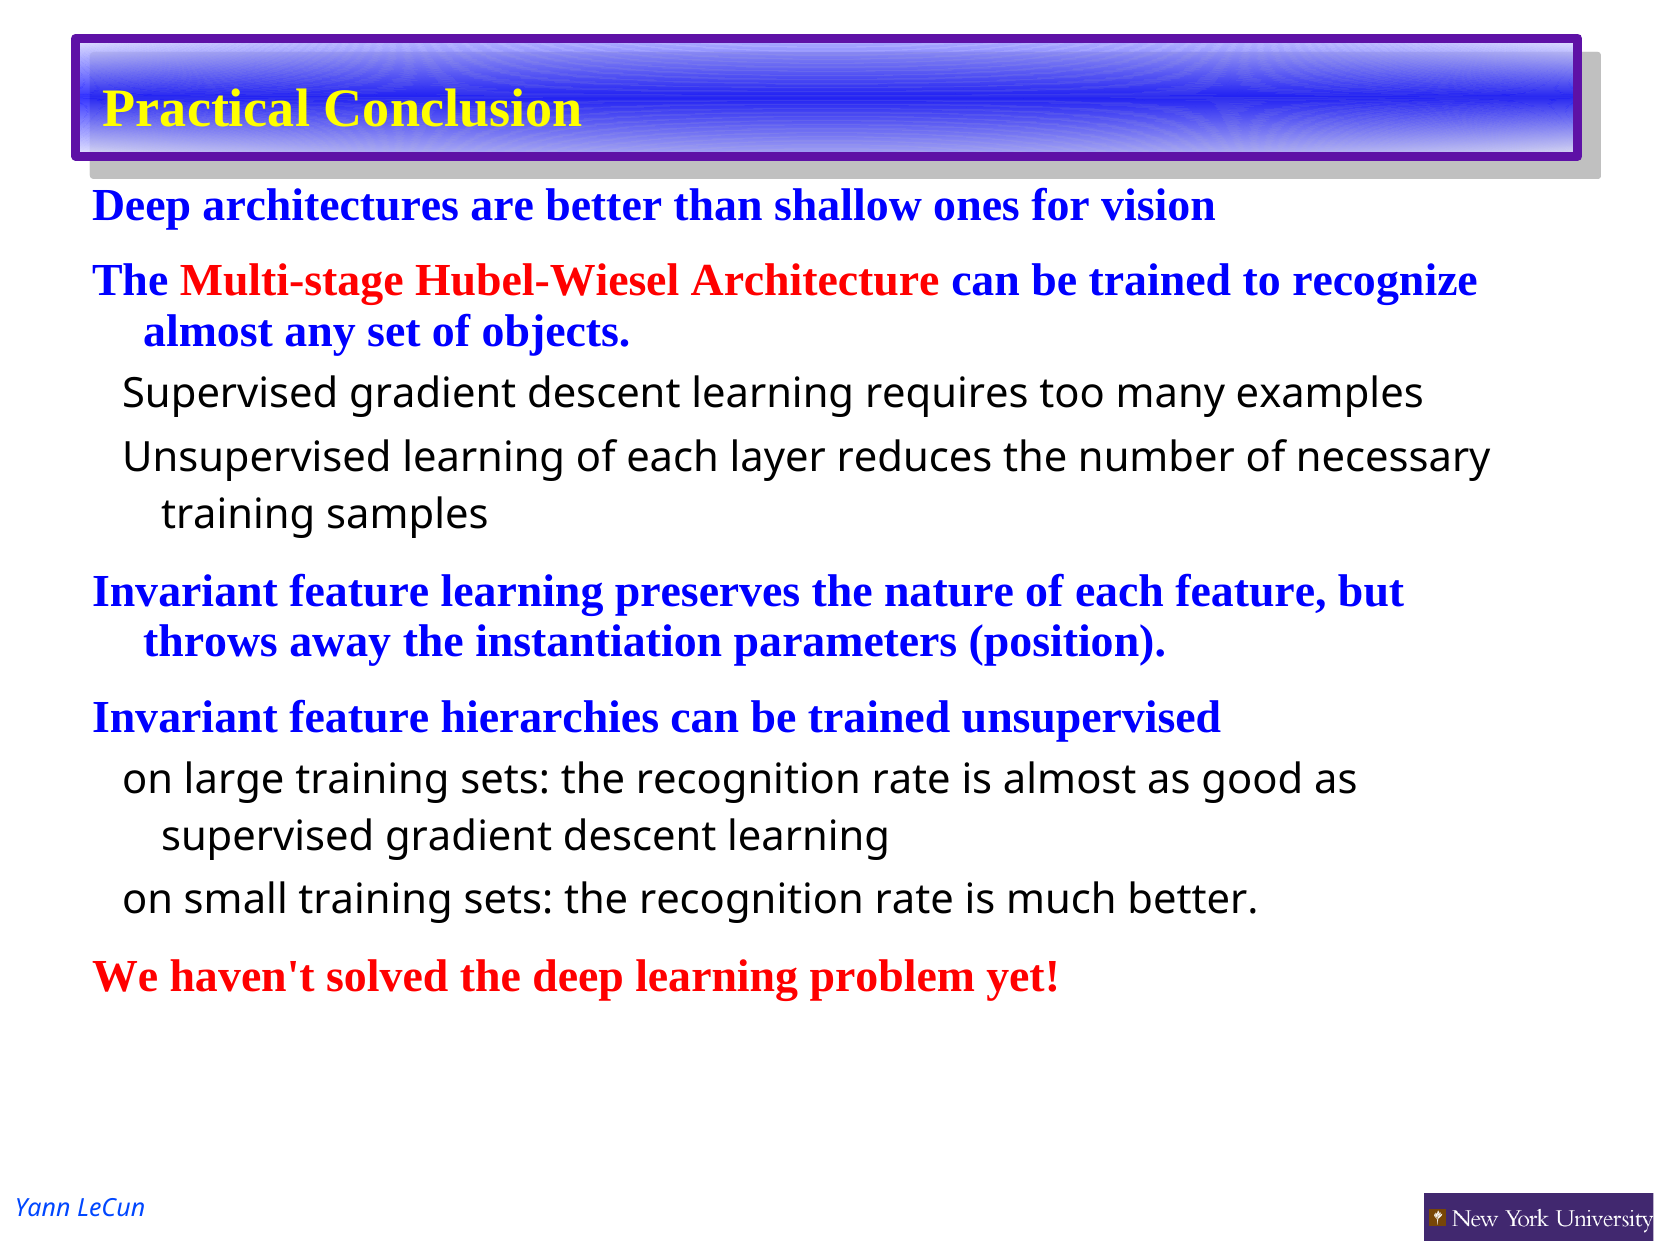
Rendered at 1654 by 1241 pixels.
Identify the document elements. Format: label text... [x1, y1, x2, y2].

list Deep architectures are better than shallow ones for vision The Multi-stage Hubel-Wiesel Architecture can be trained to recognize almost any set of objects. Supervised gradient descent learning requires too many examples Unsupervised learning of each layer reduces the number of necessary training samples Invariant feature learning preserves the nature of each feature, but throws away the instantiation parameters (position). Invariant feature hierarchies can be trained unsupervised on large training sets: the recognition rate is almost as good as supervised gradient descent learning on small training sets: the recognition rate is much better. We haven't solved the deep learning problem yet! [92, 179, 1525, 1194]
title Practical Conclusion [75, 38, 1578, 157]
picture [1424, 1193, 1654, 1241]
